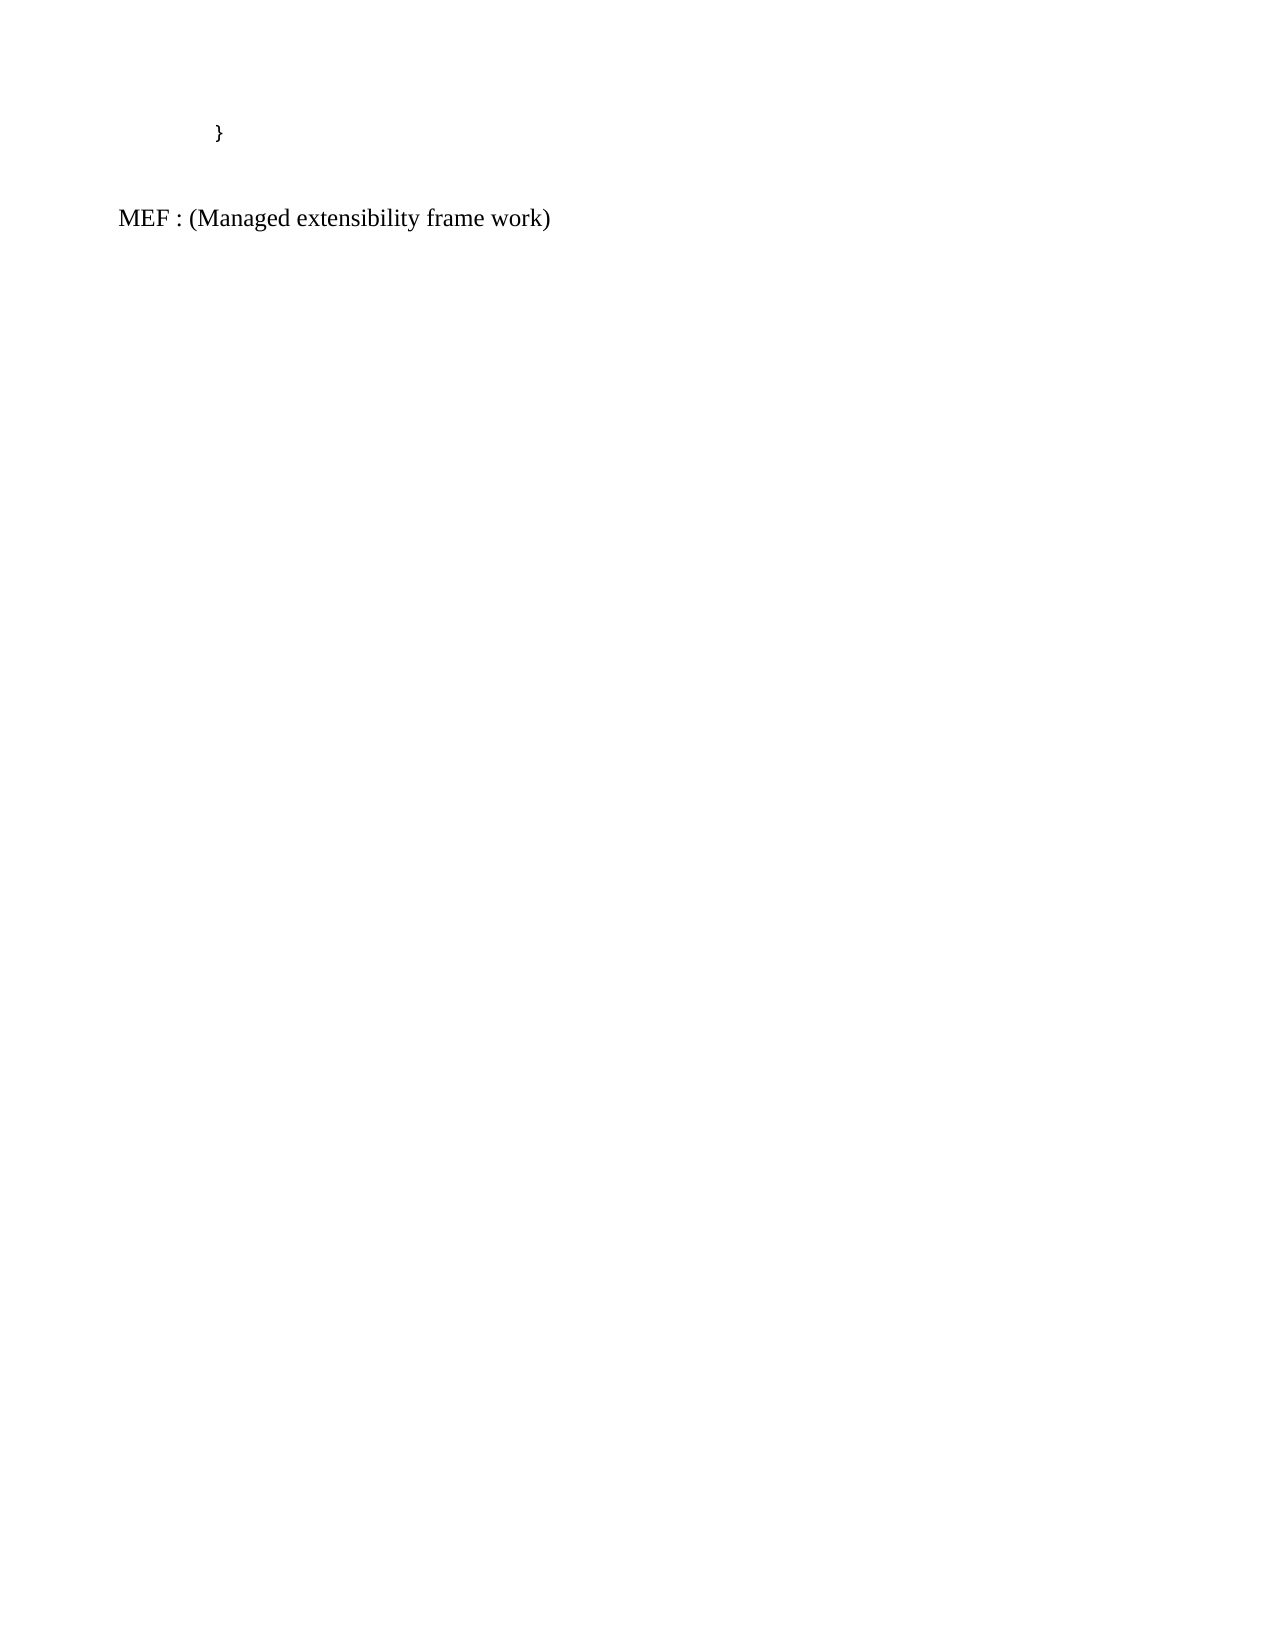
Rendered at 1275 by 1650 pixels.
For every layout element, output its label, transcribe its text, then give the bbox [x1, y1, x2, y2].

text MEF : (Managed extensibility frame work) [118, 203, 1157, 231]
text } [118, 118, 1157, 145]
